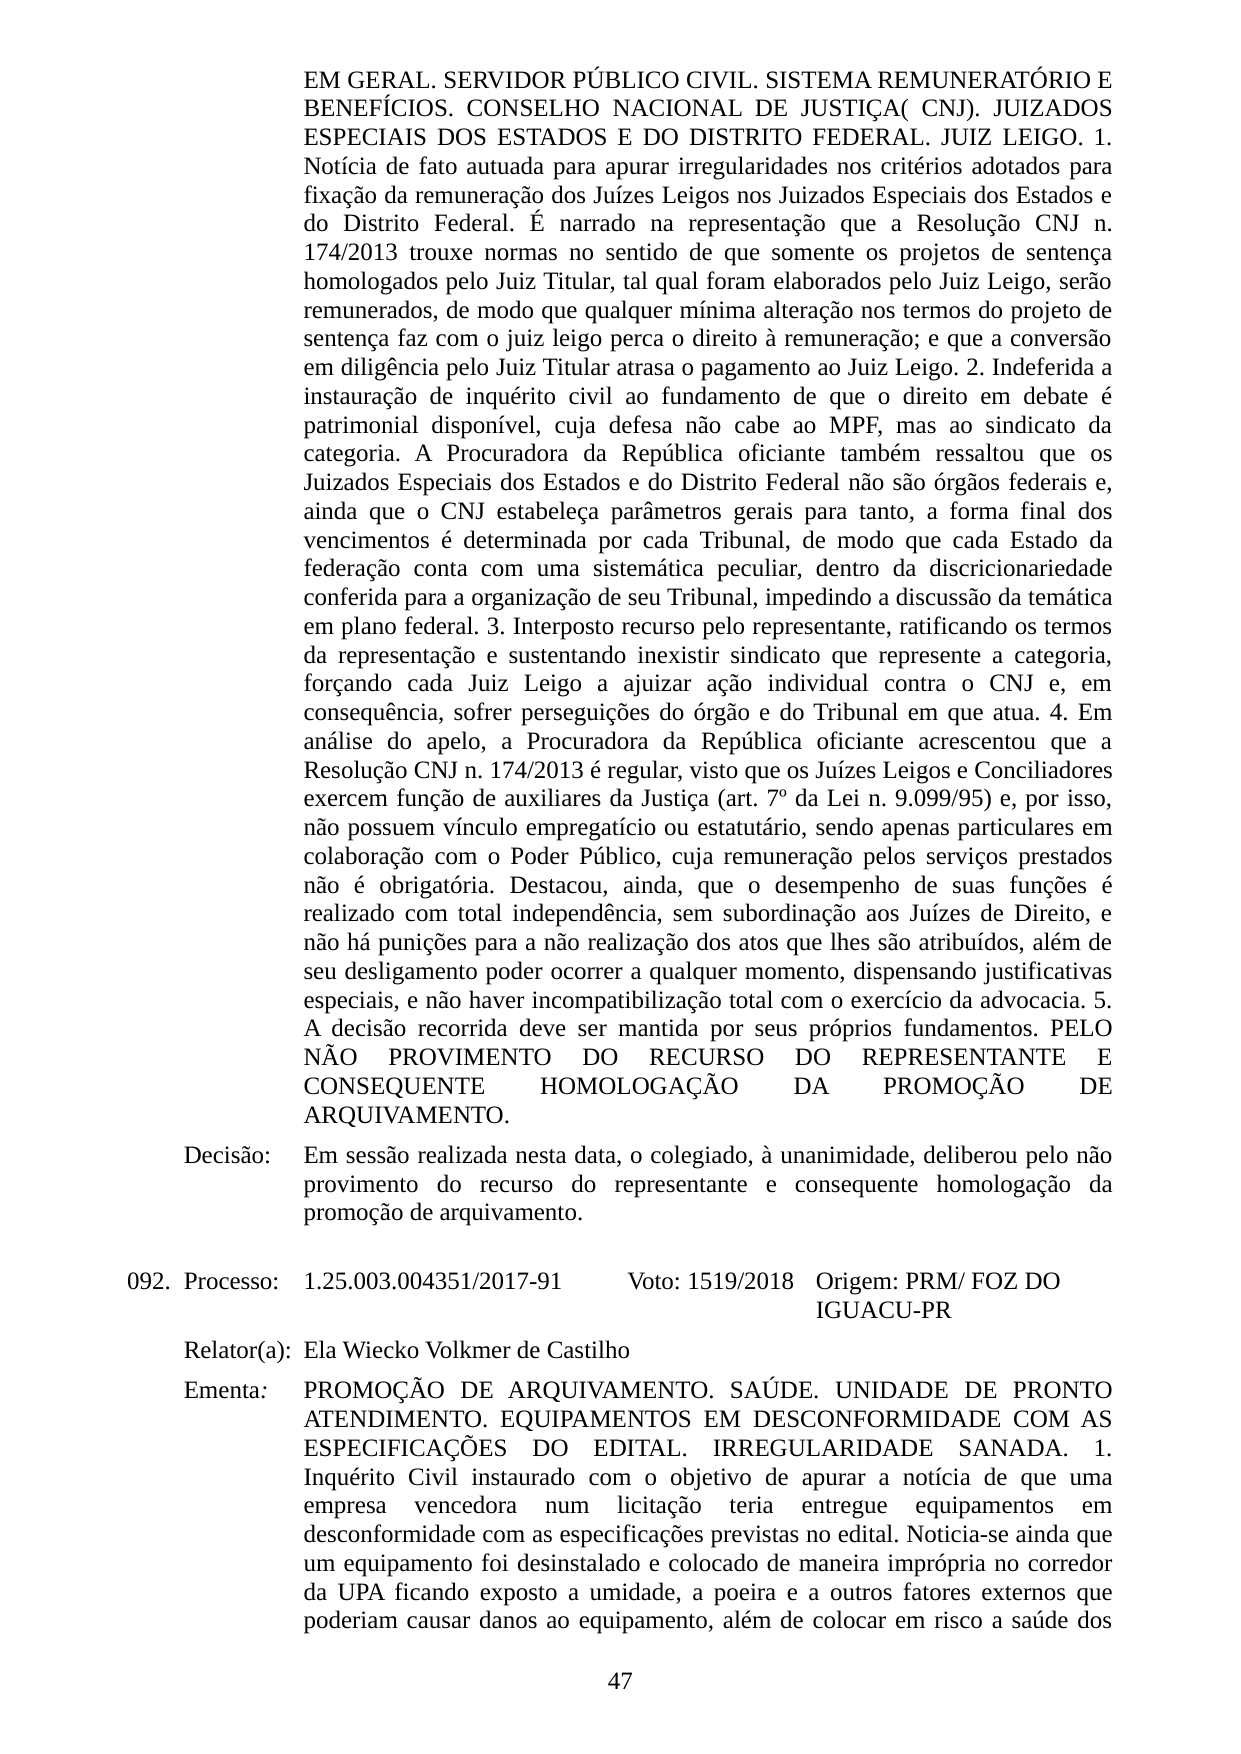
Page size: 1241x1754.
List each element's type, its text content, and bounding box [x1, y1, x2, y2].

table_cell PROMOÇÃO DE ARQUIVAMENTO. SAÚDE. UNIDADE DE PRONTO ATENDIMENTO. EQUIPAMENTOS EM DESCONFORMIDADE COM AS ESPECIFICAÇÕES DO EDITAL. IRREGULARIDADE SANADA. 1. Inquérito Civil instaurado com o objetivo de apurar a notícia de que uma empresa vencedora num licitação teria entregue equipamentos em desconformidade com as especificações previstas no edital. Noticia-se ainda que um equipamento foi desinstalado e colocado de maneira imprópria no corredor da UPA ficando exposto a umidade, a poeira e a outros fatores externos que poderiam causar danos ao equipamento, além de colocar em risco a saúde dos [298, 1370, 1119, 1640]
table_cell [121, 1134, 178, 1232]
table_cell [121, 59, 178, 1134]
table_cell Ementa: [178, 1370, 298, 1640]
table_header 1.25.003.004351/2017-91 [298, 1261, 621, 1330]
table_cell Relator(a): [178, 1330, 298, 1370]
table_header Processo: [178, 1261, 298, 1330]
table_header Origem: PRM/ FOZ DO IGUACU-PR [810, 1261, 1119, 1330]
table_cell Decisão: [178, 1134, 298, 1232]
table_cell Em sessão realizada nesta data, o colegiado, à unanimidade, deliberou pelo não provimento do recurso do representante e consequente homologação da promoção de arquivamento. [298, 1134, 1119, 1232]
table_header 092. [121, 1261, 178, 1330]
table_cell EM GERAL. SERVIDOR PÚBLICO CIVIL. SISTEMA REMUNERATÓRIO E BENEFÍCIOS. CONSELHO NACIONAL DE JUSTIÇA( CNJ). JUIZADOS ESPECIAIS DOS ESTADOS E DO DISTRITO FEDERAL. JUIZ LEIGO. 1. Notícia de fato autuada para apurar irregularidades nos critérios adotados para fixação da remuneração dos Juízes Leigos nos Juizados Especiais dos Estados e do Distrito Federal. É narrado na representação que a Resolução CNJ n. 174/2013 trouxe normas no sentido de que somente os projetos de sentença homologados pelo Juiz Titular, tal qual foram elaborados pelo Juiz Leigo, serão remunerados, de modo que qualquer mínima alteração nos termos do projeto de sentença faz com o juiz leigo perca o direito à remuneração; e que a conversão em diligência pelo Juiz Titular atrasa o pagamento ao Juiz Leigo. 2. Indeferida a instauração de inquérito civil ao fundamento de que o direito em debate é patrimonial disponível, cuja defesa não cabe ao MPF, mas ao sindicato da categoria. A Procuradora da República oficiante também ressaltou que os Juizados Especiais dos Estados e do Distrito Federal não são órgãos federais e, ainda que o CNJ estabeleça parâmetros gerais para tanto, a forma final dos vencimentos é determinada por cada Tribunal, de modo que cada Estado da federação conta com uma sistemática peculiar, dentro da discricionariedade conferida para a organização de seu Tribunal, impedindo a discussão da temática em plano federal. 3. Interposto recurso pelo representante, ratificando os termos da representação e sustentando inexistir sindicato que represente a categoria, forçando cada Juiz Leigo a ajuizar ação individual contra o CNJ e, em consequência, sofrer perseguições do órgão e do Tribunal em que atua. 4. Em análise do apelo, a Procuradora da República oficiante acrescentou que a Resolução CNJ n. 174/2013 é regular, visto que os Juízes Leigos e Conciliadores exercem função de auxiliares da Justiça (art. 7º da Lei n. 9.099/95) e, por isso, não possuem vínculo empregatício ou estatutário, sendo apenas particulares em colaboração com o Poder Público, cuja remuneração pelos serviços prestados não é obrigatória. Destacou, ainda, que o desempenho de suas funções é realizado com total independência, sem subordinação aos Juízes de Direito, e não há punições para a não realização dos atos que lhes são atribuídos, além de seu desligamento poder ocorrer a qualquer momento, dispensando justificativas especiais, e não haver incompatibilização total com o exercício da advocacia. 5. A decisão recorrida deve ser mantida por seus próprios fundamentos. PELO NÃO PROVIMENTO DO RECURSO DO REPRESENTANTE E CONSEQUENTE HOMOLOGAÇÃO DA PROMOÇÃO DE ARQUIVAMENTO. [298, 59, 1119, 1134]
table_cell [121, 1330, 178, 1370]
table_header Voto: 1519/2018 [621, 1261, 810, 1330]
table_cell [178, 59, 298, 1134]
table_cell [121, 1370, 178, 1640]
table_cell Ela Wiecko Volkmer de Castilho [298, 1330, 1119, 1370]
